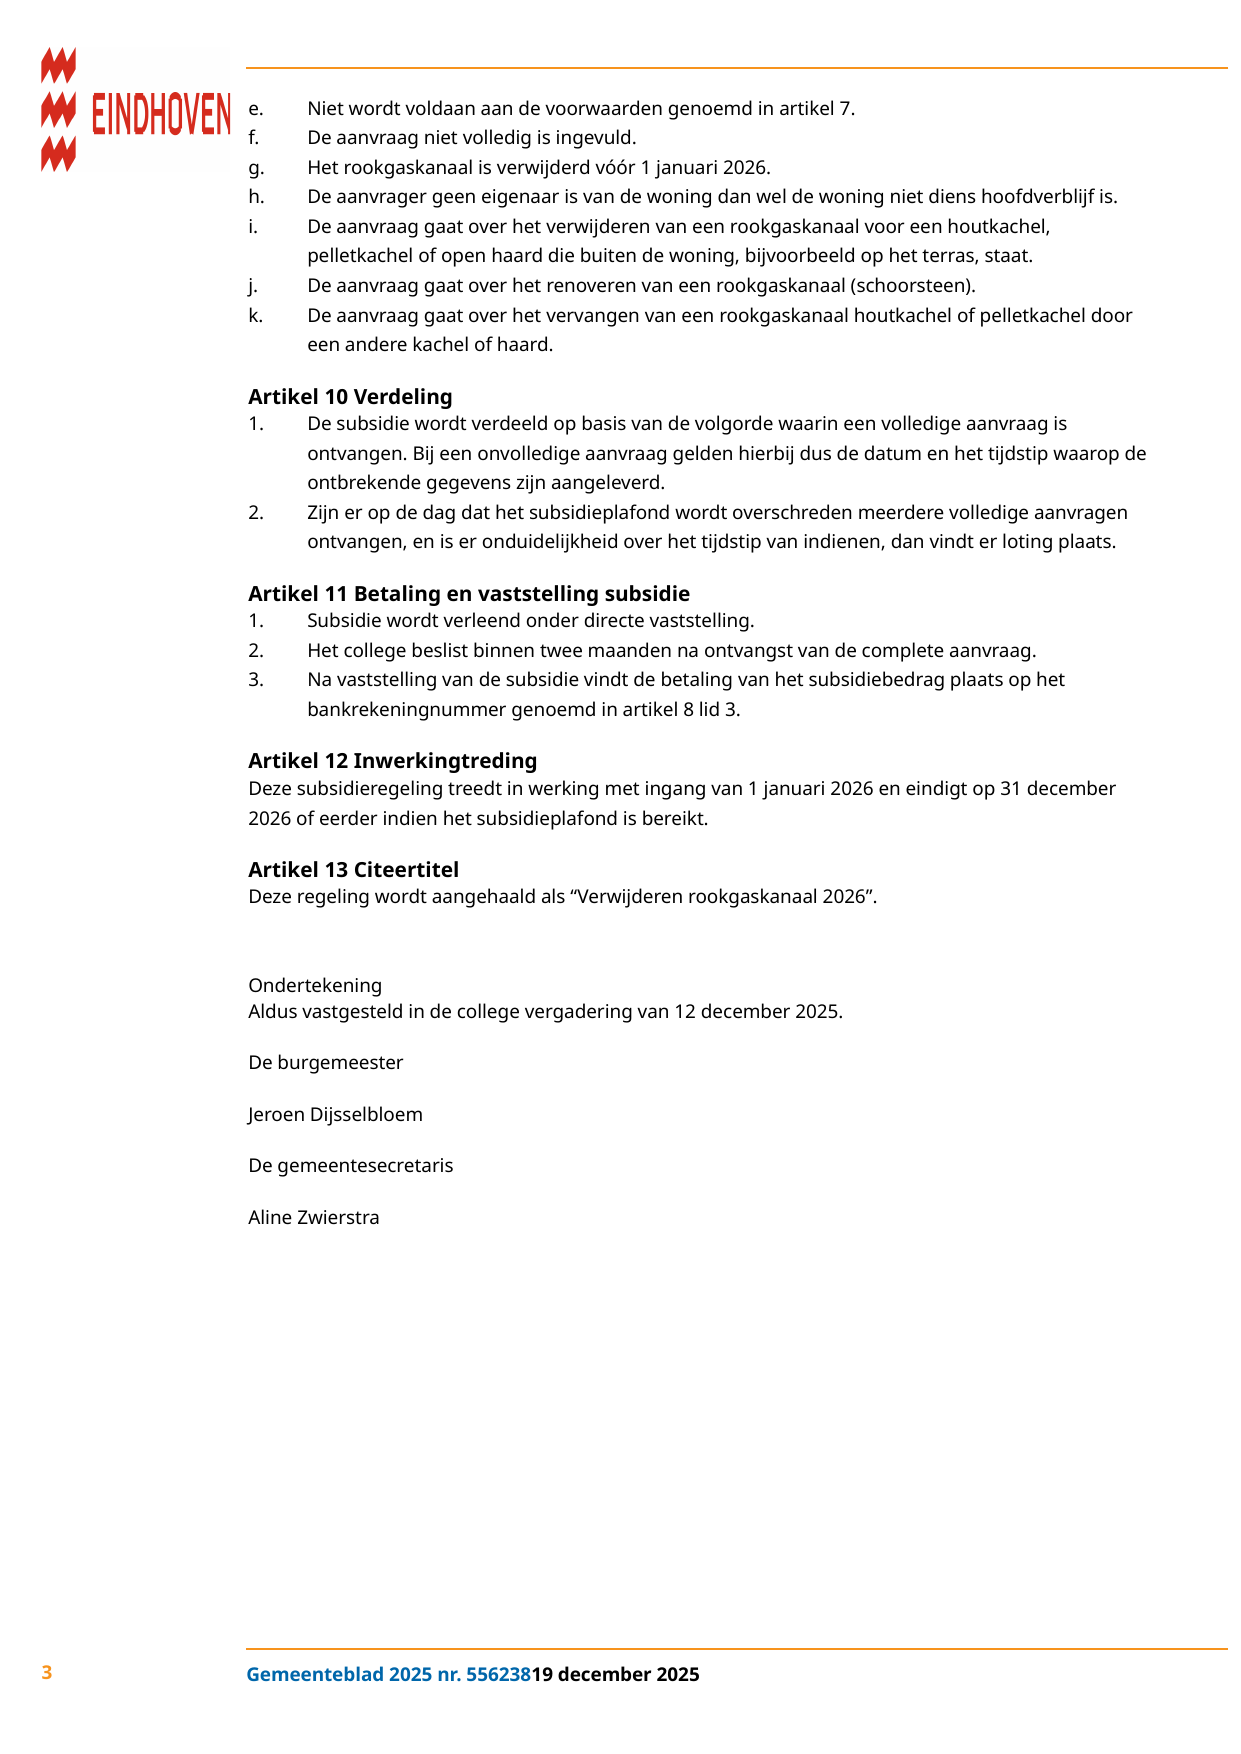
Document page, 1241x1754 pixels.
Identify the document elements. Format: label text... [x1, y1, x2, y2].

text Deze subsidieregeling treedt in werking met ingang van 1 januari 2026 en eindigt op 31 december 2026 of eerder indien het subsidieplafond is bereikt. [248, 775, 1152, 830]
list Na vaststelling van de subsidie vindt de betaling van het subsidiebedrag plaats op het bankrekeningnummer genoemd in artikel 8 lid 3. [248, 667, 1152, 722]
list Niet wordt voldaan aan de voorwaarden genoemd in artikel 7. [248, 95, 1152, 121]
list Het rookgaskanaal is verwijderd vóór 1 januari 2026. [248, 154, 1152, 180]
list Subsidie wordt verleend onder directe vaststelling. [248, 607, 1152, 633]
text Deze regeling wordt aangehaald als “Verwijderen rookgaskanaal 2026”. [248, 883, 1152, 909]
text Aldus vastgesteld in de college vergadering van 12 december 2025. [248, 998, 1152, 1024]
list De aanvraag gaat over het vervangen van een rookgaskanaal houtkachel of pelletkachel door een andere kachel of haard. [248, 302, 1152, 357]
text Jeroen Dijsselbloem [248, 1101, 1152, 1127]
list De subsidie wordt verdeeld op basis van de volgorde waarin een volledige aanvraag is ontvangen. Bij een onvolledige aanvraag gelden hierbij dus de datum en het tijdstip waarop de ontbrekende gegevens zijn aangeleverd. [248, 410, 1152, 495]
text Artikel 11 Betaling en vaststelling subsidie [248, 579, 1152, 607]
list De aanvraag niet volledig is ingevuld. [248, 124, 1152, 150]
text Artikel 10 Verdeling [248, 382, 1152, 410]
list Het college beslist binnen twee maanden na ontvangst van de complete aanvraag. [248, 637, 1152, 663]
list Zijn er op de dag dat het subsidieplafond wordt overschreden meerdere volledige aanvragen ontvangen, en is er onduidelijkheid over het tijdstip van indienen, dan vindt er loting plaats. [248, 499, 1152, 554]
list De aanvraag gaat over het verwijderen van een rookgaskanaal voor een houtkachel, pelletkachel of open haard die buiten de woning, bijvoorbeeld op het terras, staat. [248, 213, 1152, 268]
text Ondertekening [248, 972, 1152, 998]
text Artikel 13 Citeertitel [248, 855, 1152, 883]
list De aanvrager geen eigenaar is van de woning dan wel de woning niet diens hoofdverblijf is. [248, 183, 1152, 209]
text De gemeentesecretaris [248, 1152, 1152, 1178]
text De burgemeester [248, 1049, 1152, 1075]
list De aanvraag gaat over het renoveren van een rookgaskanaal (schoorsteen). [248, 272, 1152, 298]
text Artikel 12 Inwerkingtreding [248, 747, 1152, 775]
picture [41, 47, 231, 172]
text Aline Zwierstra [248, 1204, 1152, 1229]
